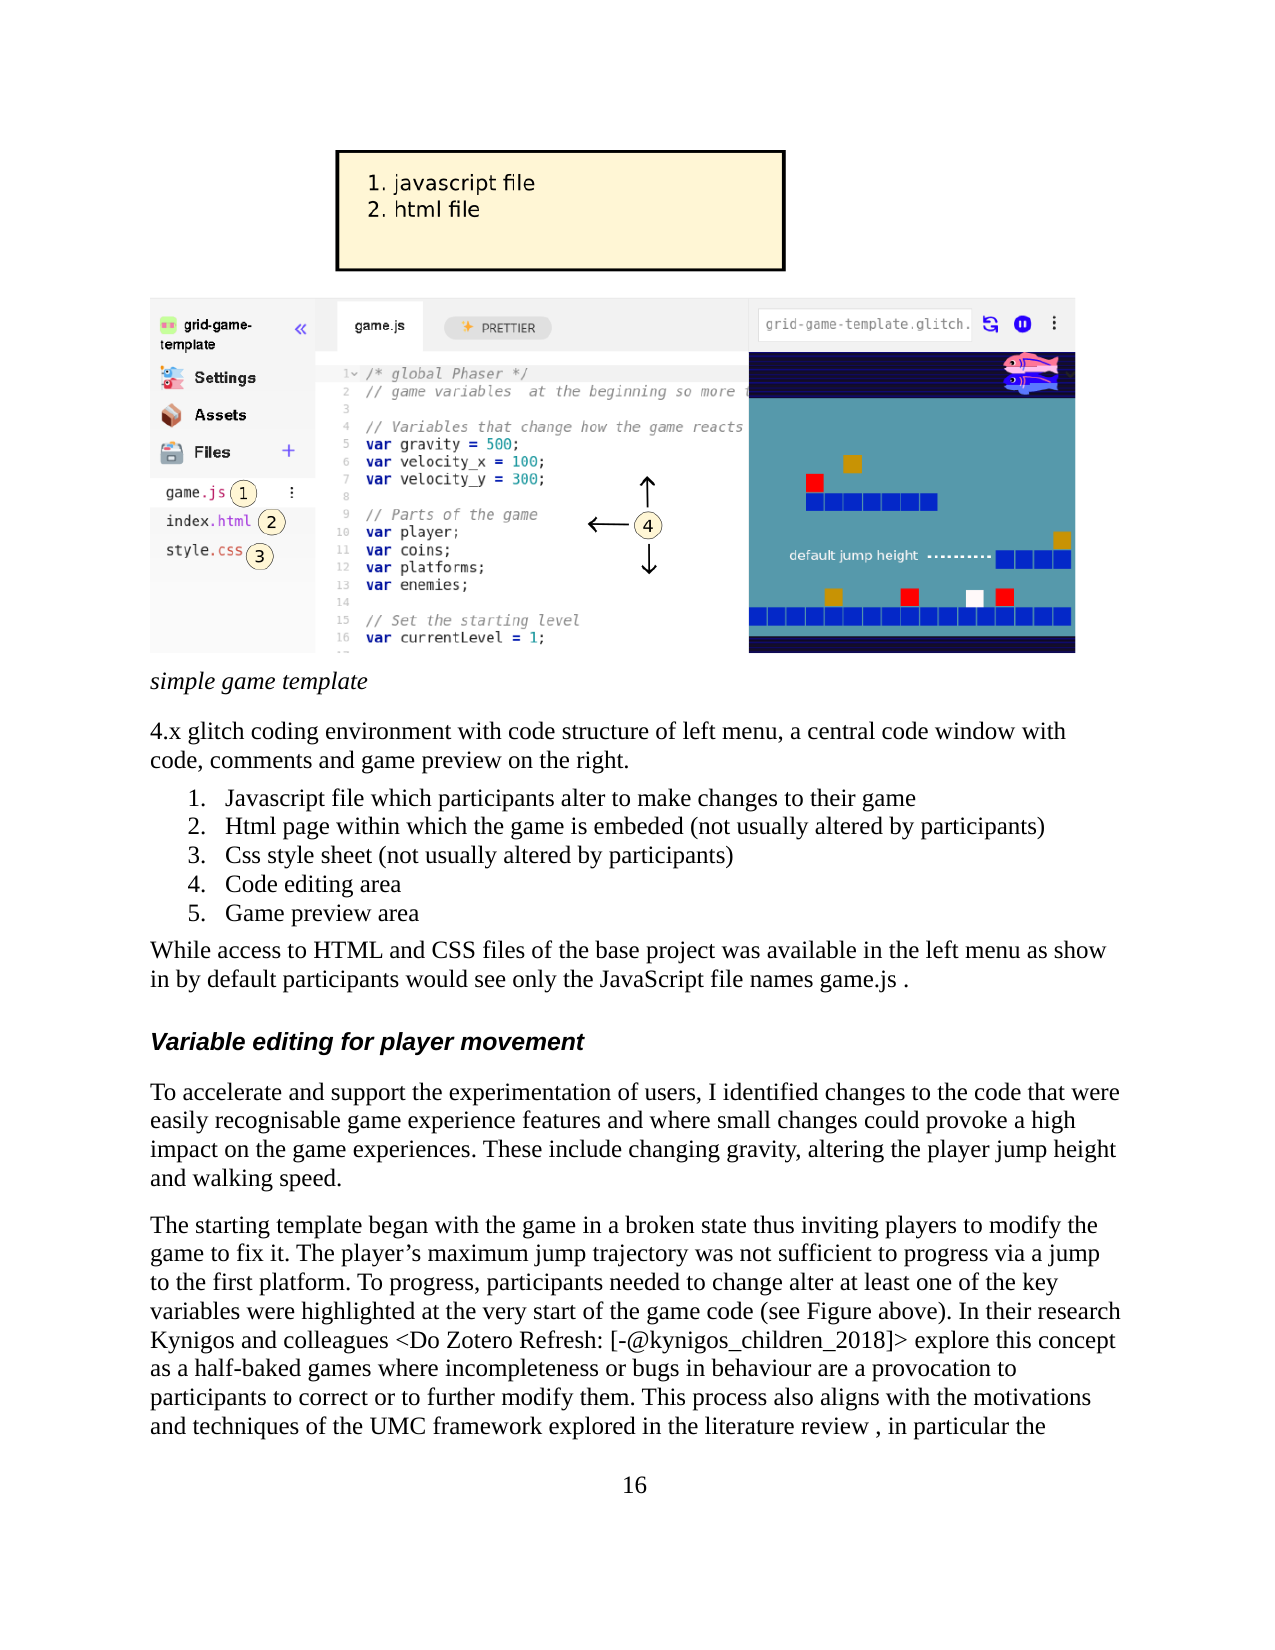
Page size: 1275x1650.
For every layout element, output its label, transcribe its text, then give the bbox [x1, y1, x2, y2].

subtitle Variable editing for player movement [150, 1027, 1125, 1055]
picture [150, 150, 1077, 654]
list Html page within which the game is embeded (not usually altered by participants) [187, 811, 1125, 840]
list Javascript file which participants alter to make changes to their game [187, 783, 1125, 811]
list Css style sheet (not usually altered by participants) [187, 840, 1125, 869]
text 4.x glitch coding environment with code structure of left menu, a central code window with code, comments and game preview on the right. [150, 716, 1125, 774]
text To accelerate and support the experimentation of users, I identified changes to the code that were easily recognisable game experience features and where small changes could provoke a high impact on the game experiences. These include changing gravity, altering the player jump height and walking speed. [150, 1077, 1125, 1192]
text While access to HTML and CSS files of the base project was available in the left menu as show in by default participants would see only the JavaScript file names game.js . [150, 935, 1125, 993]
list Game preview area [187, 898, 1125, 926]
text The starting template began with the game in a broken state thus inviting players to modify the game to fix it. The player’s maximum jump trajectory was not sufficient to progress via a jump to the first platform. To progress, participants needed to change alter at least one of the key variables were highlighted at the very start of the game code (see Figure above). In their research Kynigos and colleagues <Do Zotero Refresh: [-@kynigos_children_2018]> explore this concept as a half-baked games where incompleteness or bugs in behaviour are a provocation to participants to correct or to further modify them. This process also aligns with the motivations and techniques of the UMC framework explored in the literature review , in particular the [150, 1210, 1125, 1440]
list Code editing area [187, 869, 1125, 898]
text simple game template [150, 666, 1125, 695]
